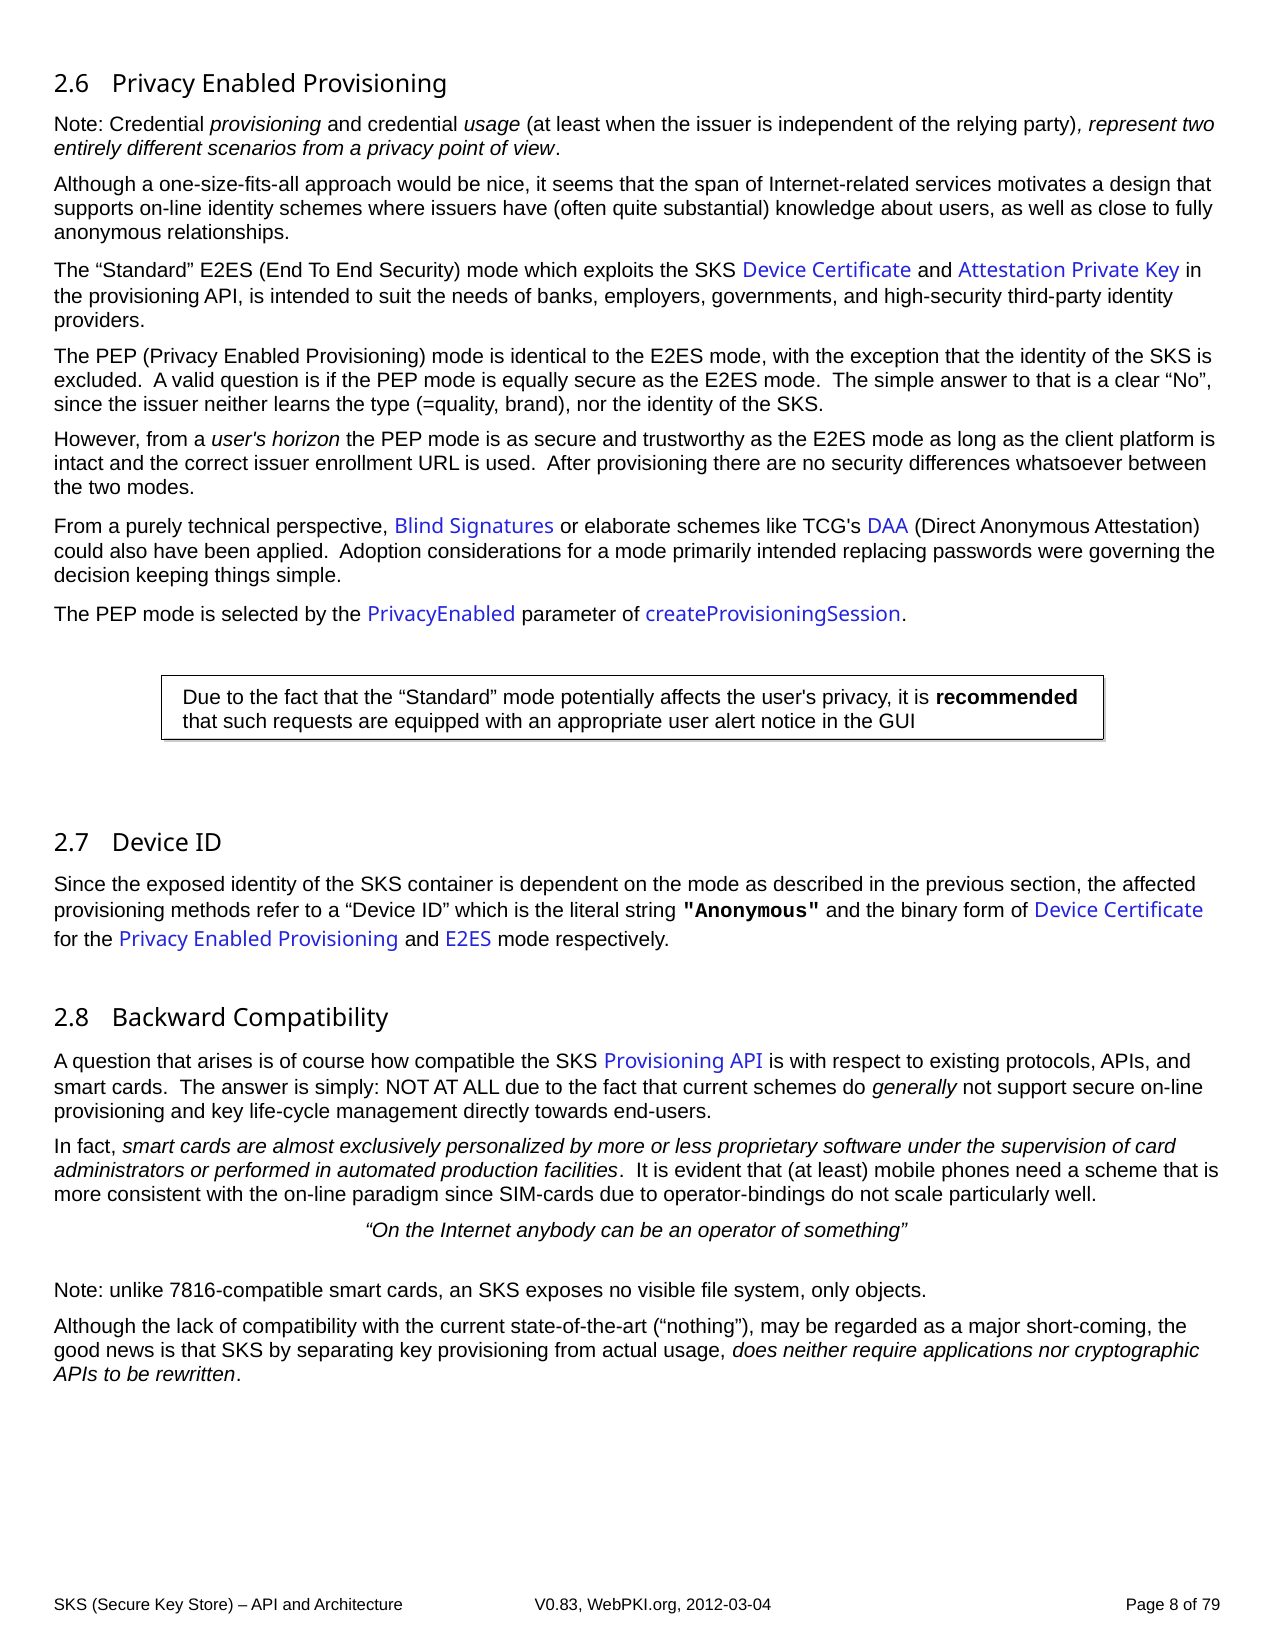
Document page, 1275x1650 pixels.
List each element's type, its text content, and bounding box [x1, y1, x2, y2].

text The “Standard” E2ES (End To End Security) mode which exploits the SKS Device Certificate and Attestation Private Key in the provisioning API, is intended to suit the needs of banks, employers, governments, and high-security third-party identity providers. [54, 256, 1221, 332]
text Since the exposed identity of the SKS container is dependent on the mode as described in the previous section, the affected provisioning methods refer to a “Device ID” which is the literal string "Anonymous" and the binary form of Device Certificate for the Privacy Enabled Provisioning and E2ES mode respectively. [54, 871, 1221, 952]
text From a purely technical perspective, Blind Signatures or elaborate schemes like TCG's DAA (Direct Anonymous Attestation) could also have been applied. Adoption considerations for a mode primarily intended replacing passwords were governing the decision keeping things simple. [54, 511, 1221, 587]
text A question that arises is of course how compatible the SKS Provisioning API is with respect to existing protocols, APIs, and smart cards. The answer is simply: NOT AT ALL due to the fact that current schemes do generally not support secure on-line provisioning and key life-cycle management directly towards end-users. [54, 1046, 1221, 1123]
text The PEP (Privacy Enabled Provisioning) mode is identical to the E2ES mode, with the exception that the identity of the SKS is excluded. A valid question is if the PEP mode is equally secure as the E2ES mode. The simple answer to that is a clear “No”, since the issuer neither learns the type (=quality, brand), nor the identity of the SKS. [54, 344, 1221, 416]
text “On the Internet anybody can be an operator of something” [54, 1218, 1221, 1266]
text However, from a user's horizon the PEP mode is as secure and trustworthy as the E2ES mode as long as the client platform is intact and the correct issuer enrollment URL is used. After provisioning there are no security differences whatsoever between the two modes. [54, 427, 1221, 499]
subtitle Device ID [54, 825, 1221, 859]
text The PEP mode is selected by the PrivacyEnabled parameter of createProvisioningSession. [54, 599, 1221, 627]
text In fact, smart cards are almost exclusively personalized by more or less proprietary software under the supervision of card administrators or performed in automated production facilities. It is evident that (at least) mobile phones need a scheme that is more consistent with the on-line paradigm since SIM-cards due to operator-bindings do not scale particularly well. [54, 1134, 1221, 1206]
text Although the lack of compatibility with the current state-of-the-art (“nothing”), may be regarded as a major short-coming, the good news is that SKS by separating key provisioning from actual usage, does neither require applications nor cryptographic APIs to be rewritten. [54, 1313, 1221, 1385]
table_header Due to the fact that the “Standard” mode potentially affects the user's privacy, it is recommended that such requests are equipped with an appropriate user alert notice in the GUI [162, 676, 1103, 738]
subtitle Privacy Enabled Provisioning [54, 66, 1221, 100]
subtitle Backward Compatibility [54, 1000, 1221, 1034]
text Note: Credential provisioning and credential usage (at least when the issuer is independent of the relying party), represent two entirely different scenarios from a privacy point of view. [54, 112, 1221, 160]
text Note: unlike 7816-compatible smart cards, an SKS exposes no visible file system, only objects. [54, 1278, 1221, 1302]
text Although a one-size-fits-all approach would be nice, it seems that the span of Internet-related services motivates a design that supports on-line identity schemes where issuers have (often quite substantial) knowledge about users, as well as close to fully anonymous relationships. [54, 172, 1221, 244]
